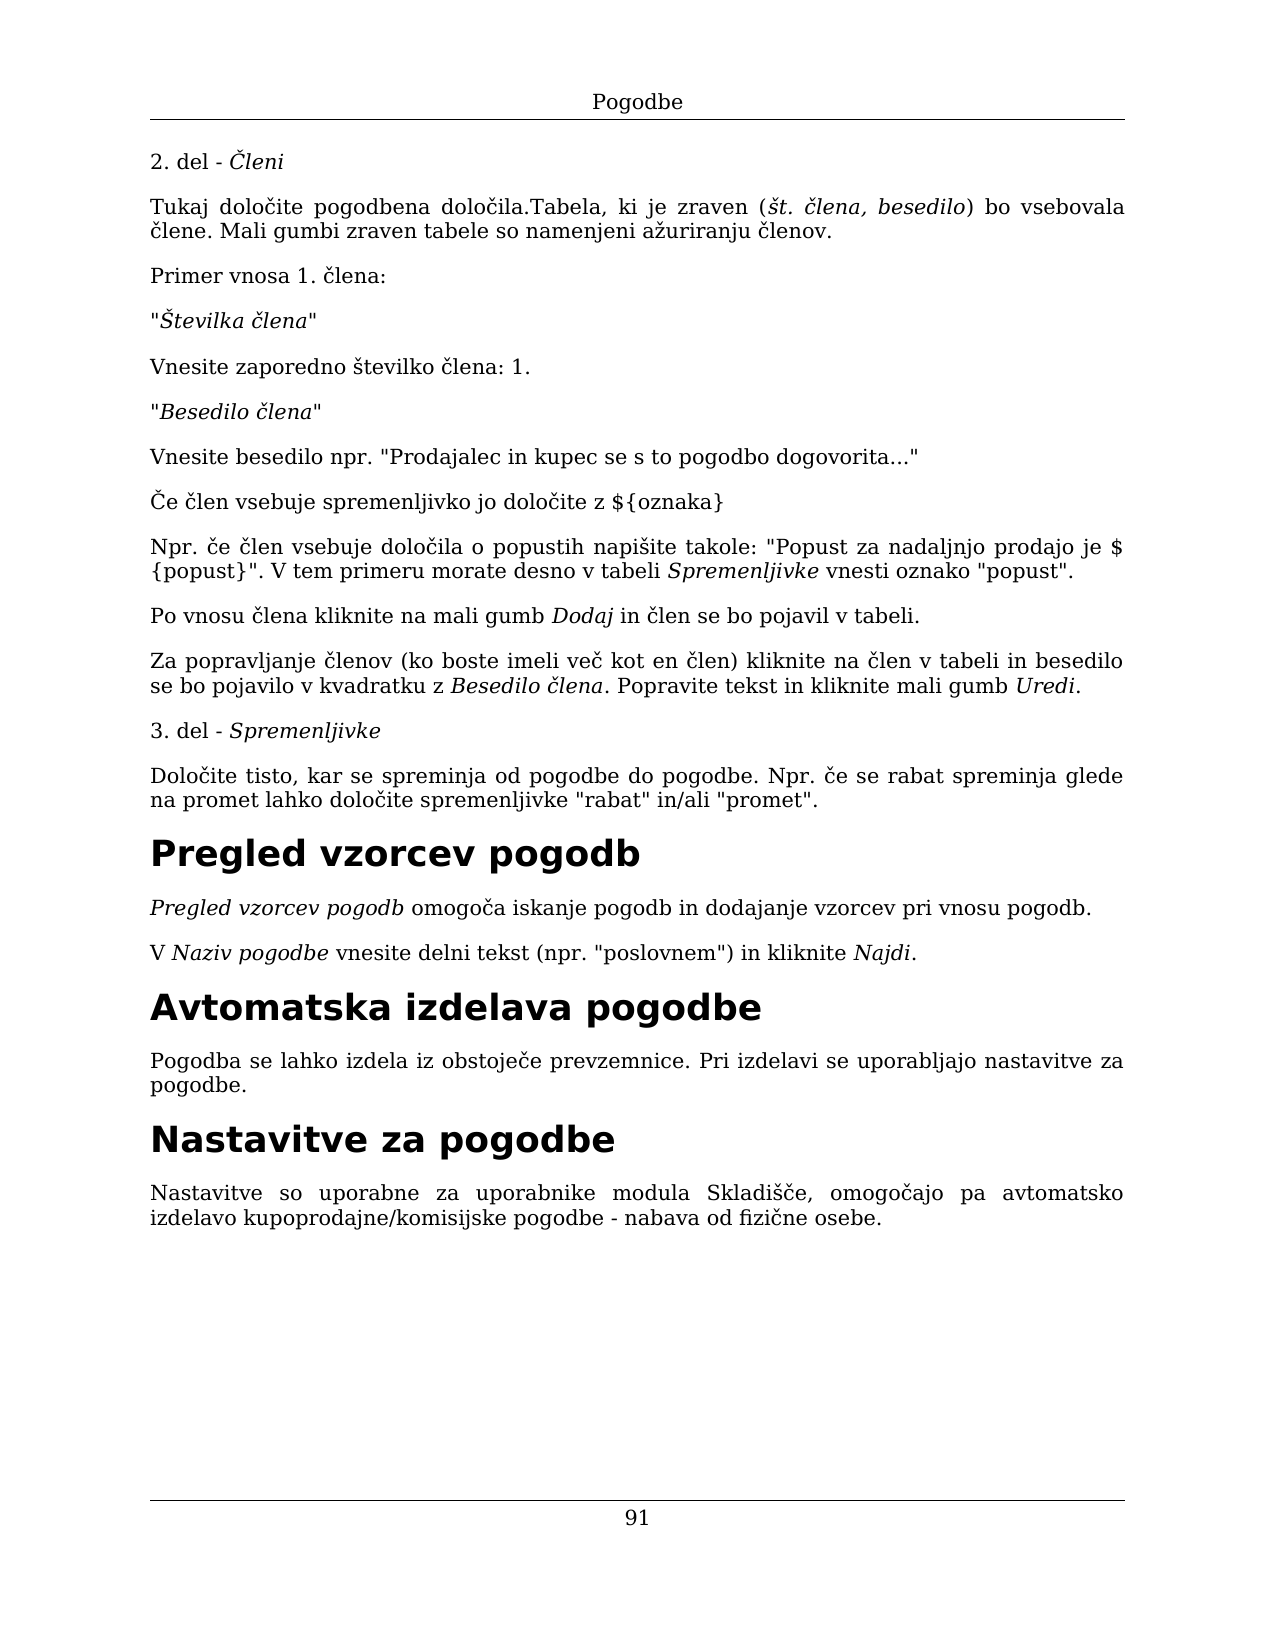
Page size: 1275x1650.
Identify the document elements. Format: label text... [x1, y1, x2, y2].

text Tukaj določite pogodbena določila.Tabela, ki je zraven (št. člena, besedilo) bo vsebovala člene. Mali gumbi zraven tabele so namenjeni ažuriranju členov. [150, 195, 1125, 244]
text Nastavitve za pogodbe [150, 1119, 1125, 1161]
text V Naziv pogodbe vnesite delni tekst (npr. "poslovnem") in kliknite Najdi. [150, 941, 1125, 966]
text Pogodba se lahko izdela iz obstoječe prevzemnice. Pri izdelavi se uporabljajo nastavitve za pogodbe. [150, 1049, 1125, 1098]
text Vnesite besedilo npr. "Prodajalec in kupec se s to pogodbo dogovorita..." [150, 445, 1125, 469]
text 3. del - Spremenljivke [150, 719, 1125, 743]
text "Številka člena" [150, 309, 1125, 334]
text Določite tisto, kar se spreminja od pogodbe do pogodbe. Npr. če se rabat spreminja glede na promet lahko določite spremenljivke "rabat" in/ali "promet". [150, 764, 1125, 813]
text "Besedilo člena" [150, 400, 1125, 424]
text Nastavitve so uporabne za uporabnike modula Skladišče, omogočajo pa avtomatsko izdelavo kupoprodajne/komisijske pogodbe - nabava od fizične osebe. [150, 1181, 1125, 1230]
text Avtomatska izdelava pogodbe [150, 986, 1125, 1028]
text Pregled vzorcev pogodb omogoča iskanje pogodb in dodajanje vzorcev pri vnosu pogodb. [150, 896, 1125, 921]
text Če člen vsebuje spremenljivko jo določite z ${oznaka} [150, 490, 1125, 514]
text Primer vnosa 1. člena: [150, 264, 1125, 289]
text Za popravljanje členov (ko boste imeli več kot en člen) kliknite na člen v tabeli in besedilo se bo pojavilo v kvadratku z Besedilo člena. Popravite tekst in kliknite mali gumb Uredi. [150, 649, 1125, 698]
text Vnesite zaporedno številko člena: 1. [150, 355, 1125, 379]
text Npr. če člen vsebuje določila o popustih napišite takole: "Popust za nadaljnjo prodajo je ${popust}". V tem primeru morate desno v tabeli Spremenljivke vnesti oznako "popust". [150, 535, 1125, 584]
text Pregled vzorcev pogodb [150, 833, 1125, 875]
text Po vnosu člena kliknite na mali gumb Dodaj in člen se bo pojavil v tabeli. [150, 604, 1125, 629]
text 2. del - Členi [150, 150, 1125, 174]
